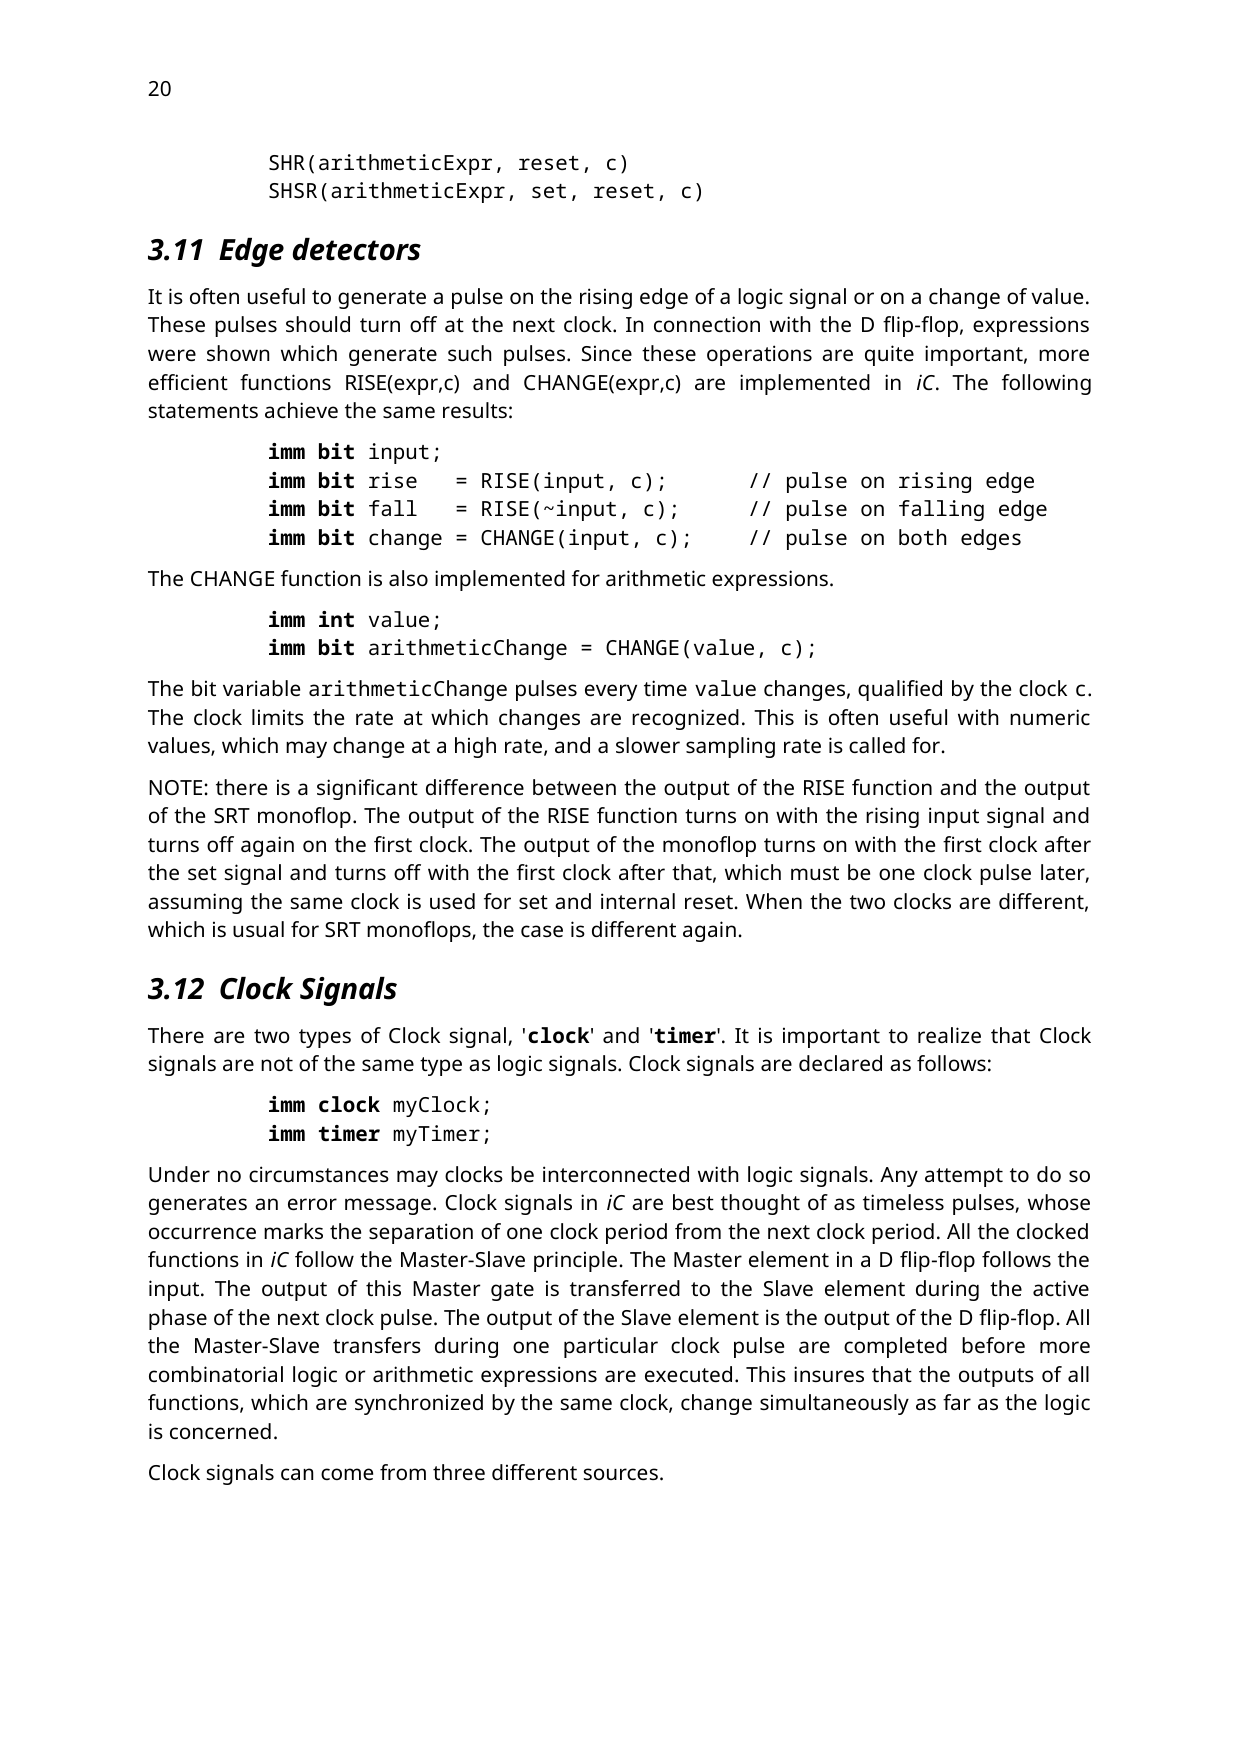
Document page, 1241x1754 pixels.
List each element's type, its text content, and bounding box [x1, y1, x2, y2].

text The bit variable arithmeticChange pulses every time value changes, qualified by the clock c. The clock limits the rate at which changes are recognized. This is often useful with numeric values, which may change at a high rate, and a slower sampling rate is called for. [148, 674, 1092, 760]
text Clock signals can come from three different sources. [148, 1458, 1092, 1486]
subtitle Edge detectors [148, 230, 1092, 269]
text There are two types of Clock signal, 'clock' and 'timer'. It is important to realize that Clock signals are not of the same type as logic signals. Clock signals are declared as follows: [148, 1021, 1092, 1078]
subtitle Clock Signals [148, 969, 1092, 1008]
text Under no circumstances may clocks be interconnected with logic signals. Any attempt to do so generates an error message. Clock signals in iC are best thought of as timeless pulses, whose occurrence marks the separation of one clock period from the next clock period. All the clocked functions in iC follow the Master-Slave principle. The Master element in a D flip-flop follows the input. The output of this Master gate is transferred to the Slave element during the active phase of the next clock pulse. The output of the Slave element is the output of the D flip-flop. All the Master-Slave transfers during one particular clock pulse are completed before more combinatorial logic or arithmetic expressions are executed. This insures that the outputs of all functions, which are synchronized by the same clock, change simultaneously as far as the logic is concerned. [148, 1160, 1092, 1445]
text imm clock myClock; imm timer myTimer; [268, 1090, 1092, 1147]
text NOTE: there is a significant difference between the output of the RISE function and the output of the SRT monoflop. The output of the RISE function turns on with the rising input signal and turns off again on the first clock. The output of the monoflop turns on with the first clock after the set signal and turns off with the first clock after that, which must be one clock pulse later, assuming the same clock is used for set and internal reset. When the two clocks are different, which is usual for SRT monoflops, the case is different again. [148, 772, 1092, 944]
text The CHANGE function is also implemented for arithmetic expressions. [148, 564, 1092, 592]
text imm bit input; imm bit rise = RISE(input, c); // pulse on rising edge imm bit fall = RISE(~input, c); // pulse on falling edge imm bit change = CHANGE(input, c); // pulse on both edges [268, 437, 1092, 551]
text It is often useful to generate a pulse on the rising edge of a logic signal or on a change of value. These pulses should turn off at the next clock. In connection with the D flip-flop, expressions were shown which generate such pulses. Since these operations are quite important, more efficient functions RISE(expr,c) and CHANGE(expr,c) are implemented in iC. The following statements achieve the same results: [148, 282, 1092, 424]
text SHR(arithmeticExpr, reset, c) SHSR(arithmeticExpr, set, reset, c) [268, 148, 1092, 205]
text imm int value; imm bit arithmeticChange = CHANGE(value, c); [268, 605, 1092, 662]
